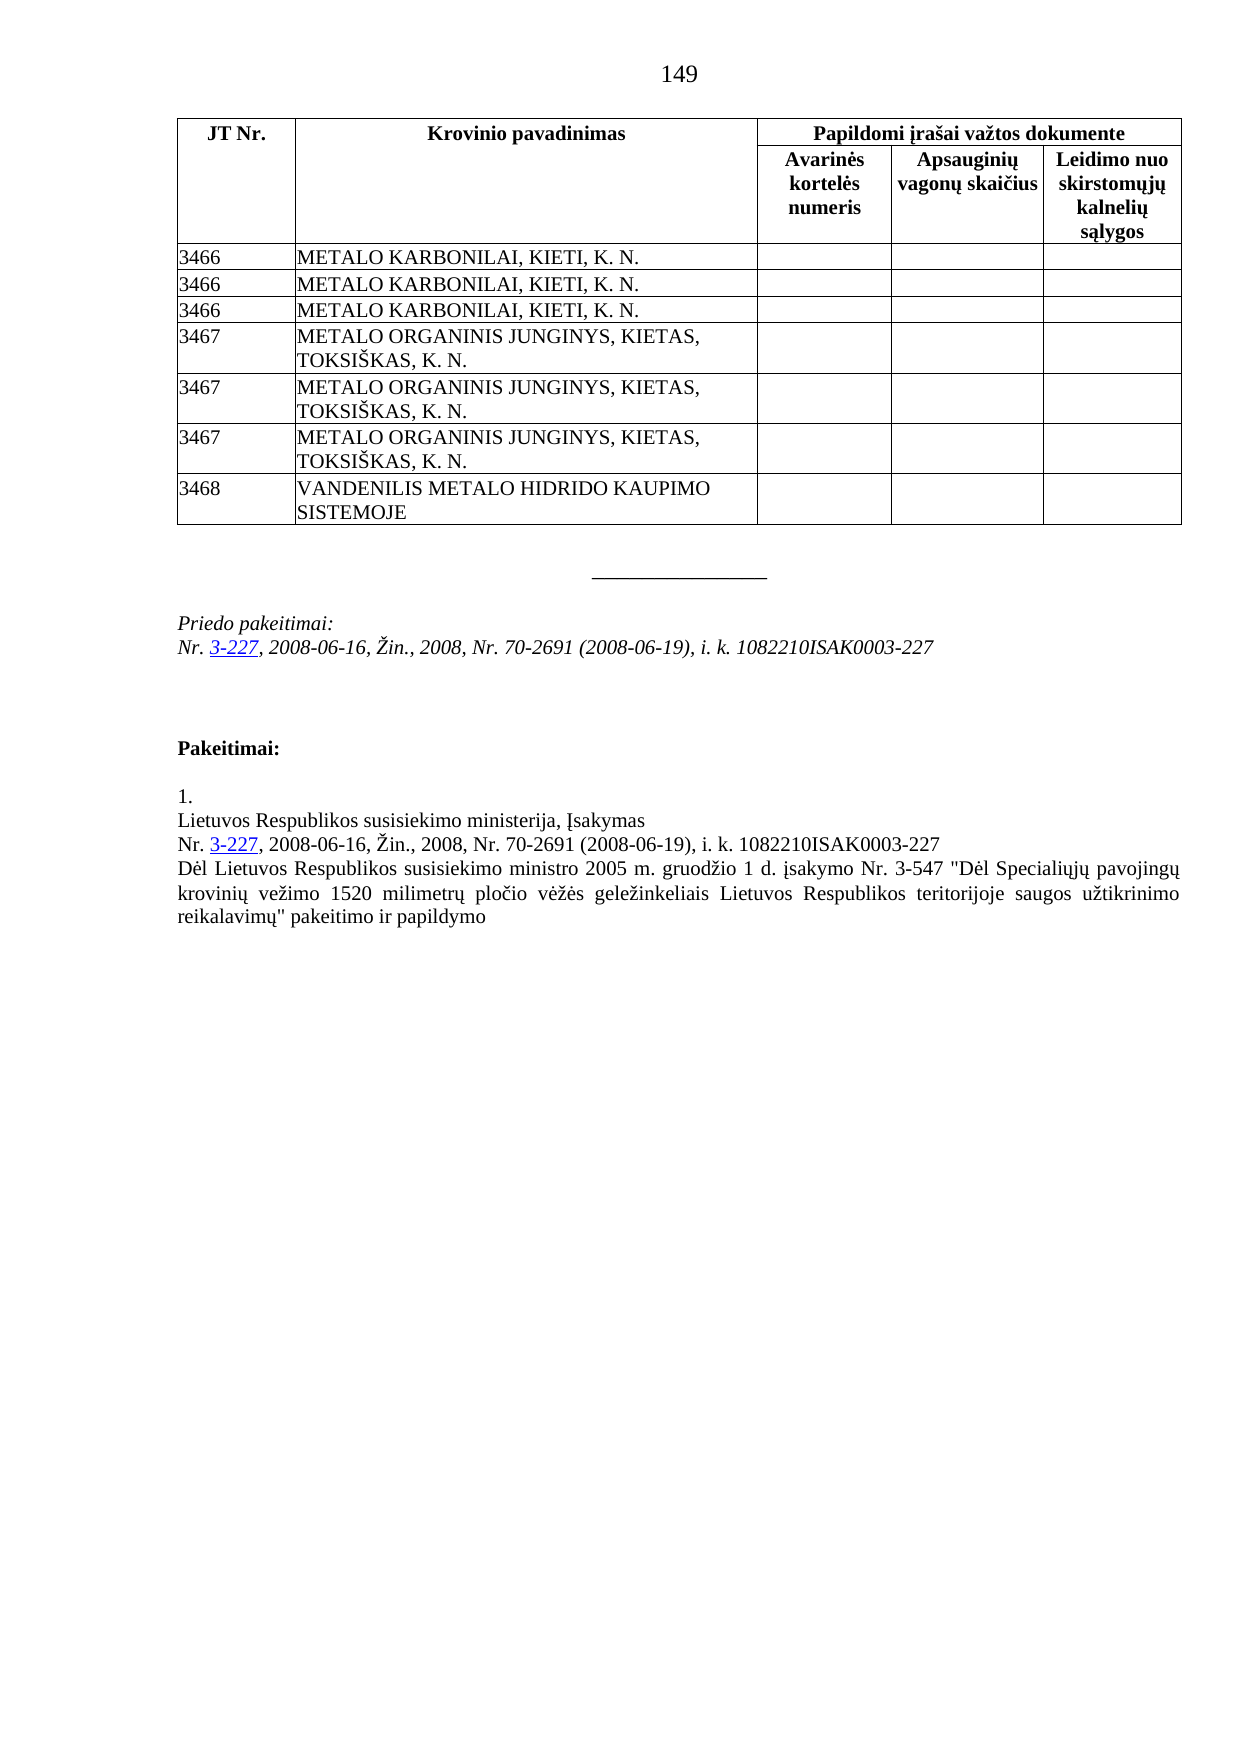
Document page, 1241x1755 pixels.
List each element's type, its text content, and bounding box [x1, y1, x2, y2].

table_cell METALO ORGANINIS JUNGINYS, KIETAS, TOKSIŠKAS, K. N. [296, 424, 757, 473]
text Pakeitimai: [177, 736, 1181, 760]
table_cell [892, 297, 1043, 322]
text Nr. 3-227, 2008-06-16, Žin., 2008, Nr. 70-2691 (2008-06-19), i. k. 1082210ISAK0003-227 [177, 635, 1181, 659]
table_cell [892, 244, 1043, 269]
table_cell 3466 [178, 270, 295, 296]
table_cell [1044, 424, 1181, 473]
table_header JT Nr. [178, 119, 295, 243]
table_cell VANDENILIS METALO HIDRIDO KAUPIMO SISTEMOJE [296, 474, 757, 524]
table_cell 3466 [178, 244, 295, 269]
table_cell Apsauginių vagonų skaičius [892, 146, 1043, 243]
table_cell METALO KARBONILAI, KIETI, K. N. [296, 244, 757, 269]
table_cell [758, 323, 891, 372]
table_cell [892, 323, 1043, 372]
table_cell [1044, 474, 1181, 524]
text Nr. 3-227, 2008-06-16, Žin., 2008, Nr. 70-2691 (2008-06-19), i. k. 1082210ISAK0003-227 [177, 832, 1181, 856]
table_cell [1044, 374, 1181, 423]
table_cell Avarinės kortelės numeris [758, 146, 891, 243]
table_cell 3467 [178, 374, 295, 423]
table_cell [892, 270, 1043, 296]
table_cell METALO KARBONILAI, KIETI, K. N. [296, 270, 757, 296]
table_cell [1044, 270, 1181, 296]
table_cell [758, 270, 891, 296]
table_header Papildomi įrašai važtos dokumente [758, 119, 1181, 144]
table_cell METALO KARBONILAI, KIETI, K. N. [296, 297, 757, 322]
table_cell 3467 [178, 323, 295, 372]
text Priedo pakeitimai: [177, 611, 1181, 635]
table_cell [892, 474, 1043, 524]
table_cell [758, 474, 891, 524]
table_cell [892, 374, 1043, 423]
table_cell METALO ORGANINIS JUNGINYS, KIETAS, TOKSIŠKAS, K. N. [296, 374, 757, 423]
text Dėl Lietuvos Respublikos susisiekimo ministro 2005 m. gruodžio 1 d. įsakymo Nr. 3-547 "Dėl Specialiųjų pavojingų krovinių vežimo 1520 milimetrų pločio vėžės geležinkeliais Lietuvos Respublikos teritorijoje saugos užtikrinimo reikalavimų" pakeitimo ir papildymo [177, 856, 1181, 928]
table_cell [758, 297, 891, 322]
text Lietuvos Respublikos susisiekimo ministerija, Įsakymas [177, 808, 1181, 832]
table_header Krovinio pavadinimas [296, 119, 757, 243]
table_cell 3468 [178, 474, 295, 524]
text ______________ [177, 553, 1181, 582]
table_cell [758, 424, 891, 473]
table_cell [1044, 297, 1181, 322]
table_cell [758, 244, 891, 269]
table_cell [1044, 244, 1181, 269]
table_cell METALO ORGANINIS JUNGINYS, KIETAS, TOKSIŠKAS, K. N. [296, 323, 757, 372]
table_cell [1044, 323, 1181, 372]
table_cell Leidimo nuo skirstomųjų kalnelių sąlygos [1044, 146, 1181, 243]
text 1. [177, 784, 1181, 808]
table_cell [892, 424, 1043, 473]
table_cell 3467 [178, 424, 295, 473]
table_cell [758, 374, 891, 423]
table_cell 3466 [178, 297, 295, 322]
